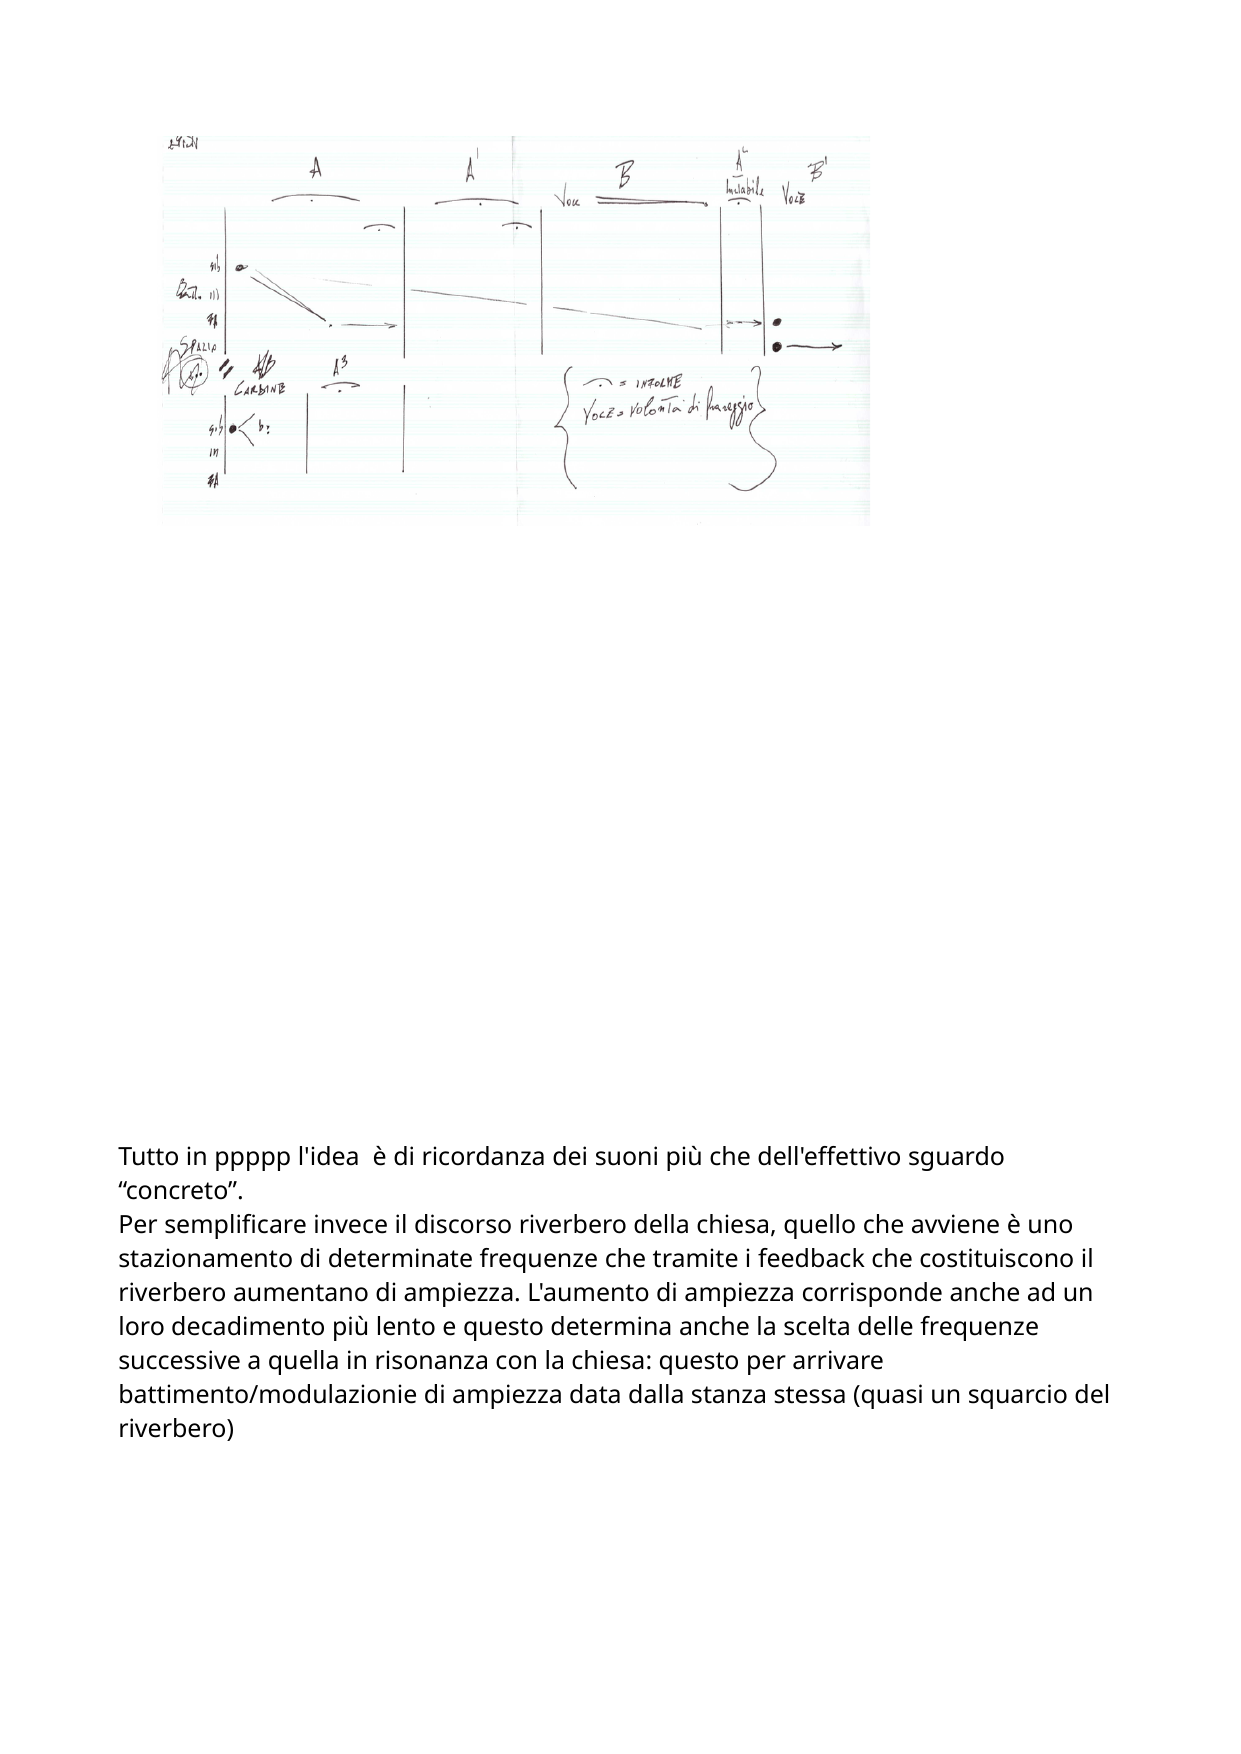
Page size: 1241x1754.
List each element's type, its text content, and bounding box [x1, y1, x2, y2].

picture [156, 136, 871, 526]
text Tutto in ppppp l'idea è di ricordanza dei suoni più che dell'effettivo sguardo “concreto”. [118, 1139, 1122, 1207]
text Per semplificare invece il discorso riverbero della chiesa, quello che avviene è uno stazionamento di determinate frequenze che tramite i feedback che costituiscono il riverbero aumentano di ampiezza. L'aumento di ampiezza corrisponde anche ad un loro decadimento più lento e questo determina anche la scelta delle frequenze successive a quella in risonanza con la chiesa: questo per arrivare battimento/modulazionie di ampiezza data dalla stanza stessa (quasi un squarcio del riverbero) [118, 1207, 1122, 1445]
